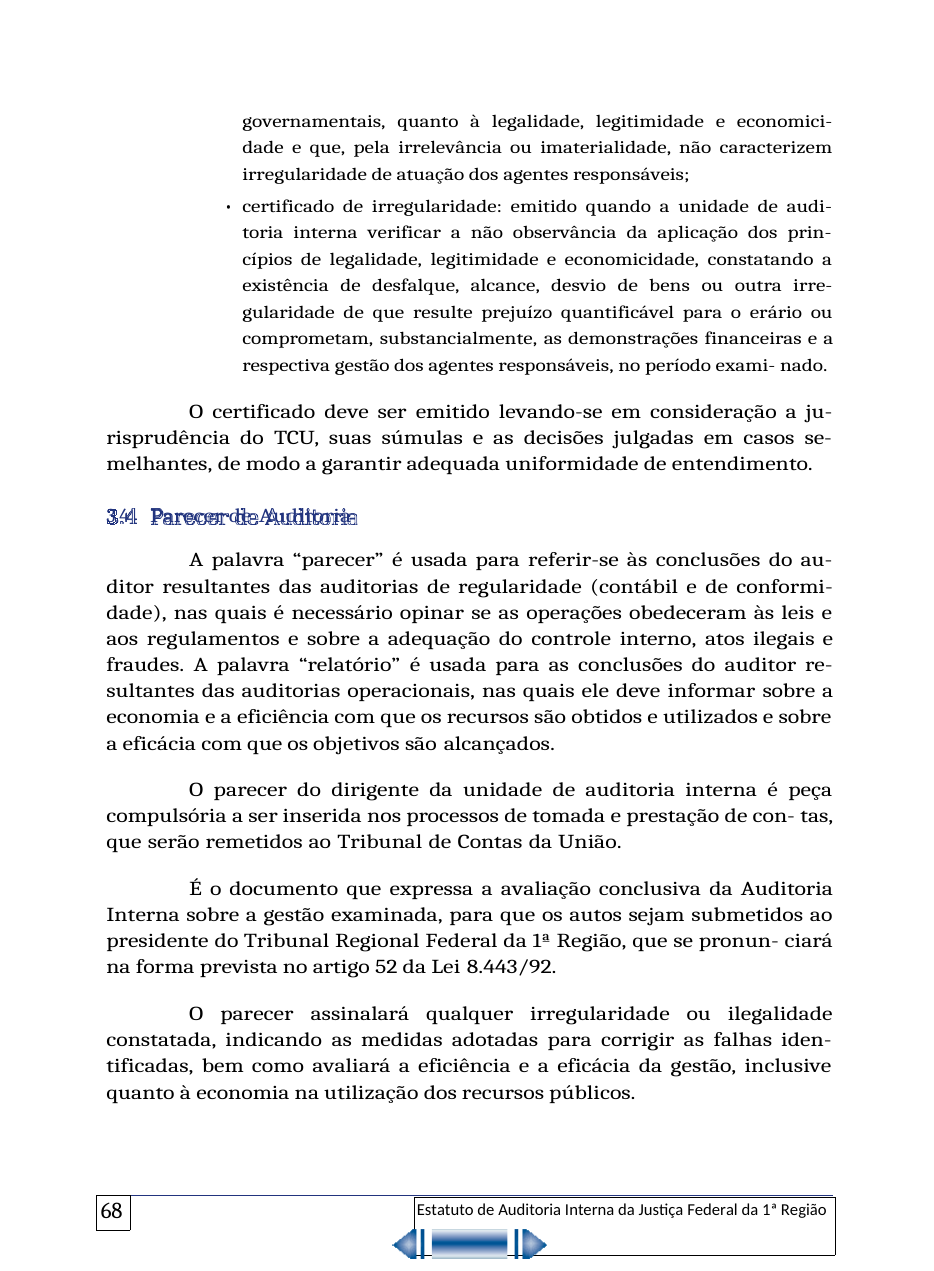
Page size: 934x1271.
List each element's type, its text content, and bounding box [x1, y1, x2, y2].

list Parecer de Auditoria [106, 505, 856, 528]
text O certificado deve ser emitido levando-se em consideração a ju- risprudência do TCU, suas súmulas e as decisões julgadas em casos se- melhantes, de modo a garantir adequada uniformidade de entendimento. [106, 400, 833, 475]
text A palavra “parecer” é usada para referir-se às conclusões do au- ditor resultantes das auditorias de regularidade (contábil e de conformi- dade), nas quais é necessário opinar se as operações obedeceram às leis e aos regulamentos e sobre a adequação do controle interno, atos ilegais e fraudes. A palavra “relatório” é usada para as conclusões do auditor re- sultantes das auditorias operacionais, nas quais ele deve informar sobre a economia e a eficiência com que os recursos são obtidos e utilizados e sobre a eficácia com que os objetivos são alcançados. [106, 549, 833, 755]
text governamentais, quanto à legalidade, legitimidade e economici- dade e que, pela irrelevância ou imaterialidade, não caracterizem irregularidade de atuação dos agentes responsáveis; [242, 111, 833, 185]
text É o documento que expressa a avaliação conclusiva da Auditoria Interna sobre a gestão examinada, para que os autos sejam submetidos ao presidente do Tribunal Regional Federal da 1ª Região, que se pronun- ciará na forma prevista no artigo 52 da Lei 8.443/92. [106, 878, 833, 979]
text O parecer assinalará qualquer irregularidade ou ilegalidade constatada, indicando as medidas adotadas para corrigir as falhas iden- tificadas, bem como avaliará a eficiência e a eficácia da gestão, inclusive quanto à economia na utilização dos recursos públicos. [106, 1003, 833, 1104]
picture [392, 1229, 425, 1259]
picture [514, 1229, 547, 1259]
text O parecer do dirigente da unidade de auditoria interna é peça compulsória a ser inserida nos processos de tomada e prestação de con- tas, que serão remetidos ao Tribunal de Contas da União. [106, 779, 833, 854]
picture [431, 1229, 508, 1259]
list certificado de irregularidade: emitido quando a unidade de audi- toria interna verificar a não observância da aplicação dos prin- cípios de legalidade, legitimidade e economicidade, constatando a existência de desfalque, alcance, desvio de bens ou outra irre- gularidade de que resulte prejuízo quantificável para o erário ou comprometam, substancialmente, as demonstrações financeiras e a respectiva gestão dos agentes responsáveis, no período exami- nado. [224, 197, 833, 376]
